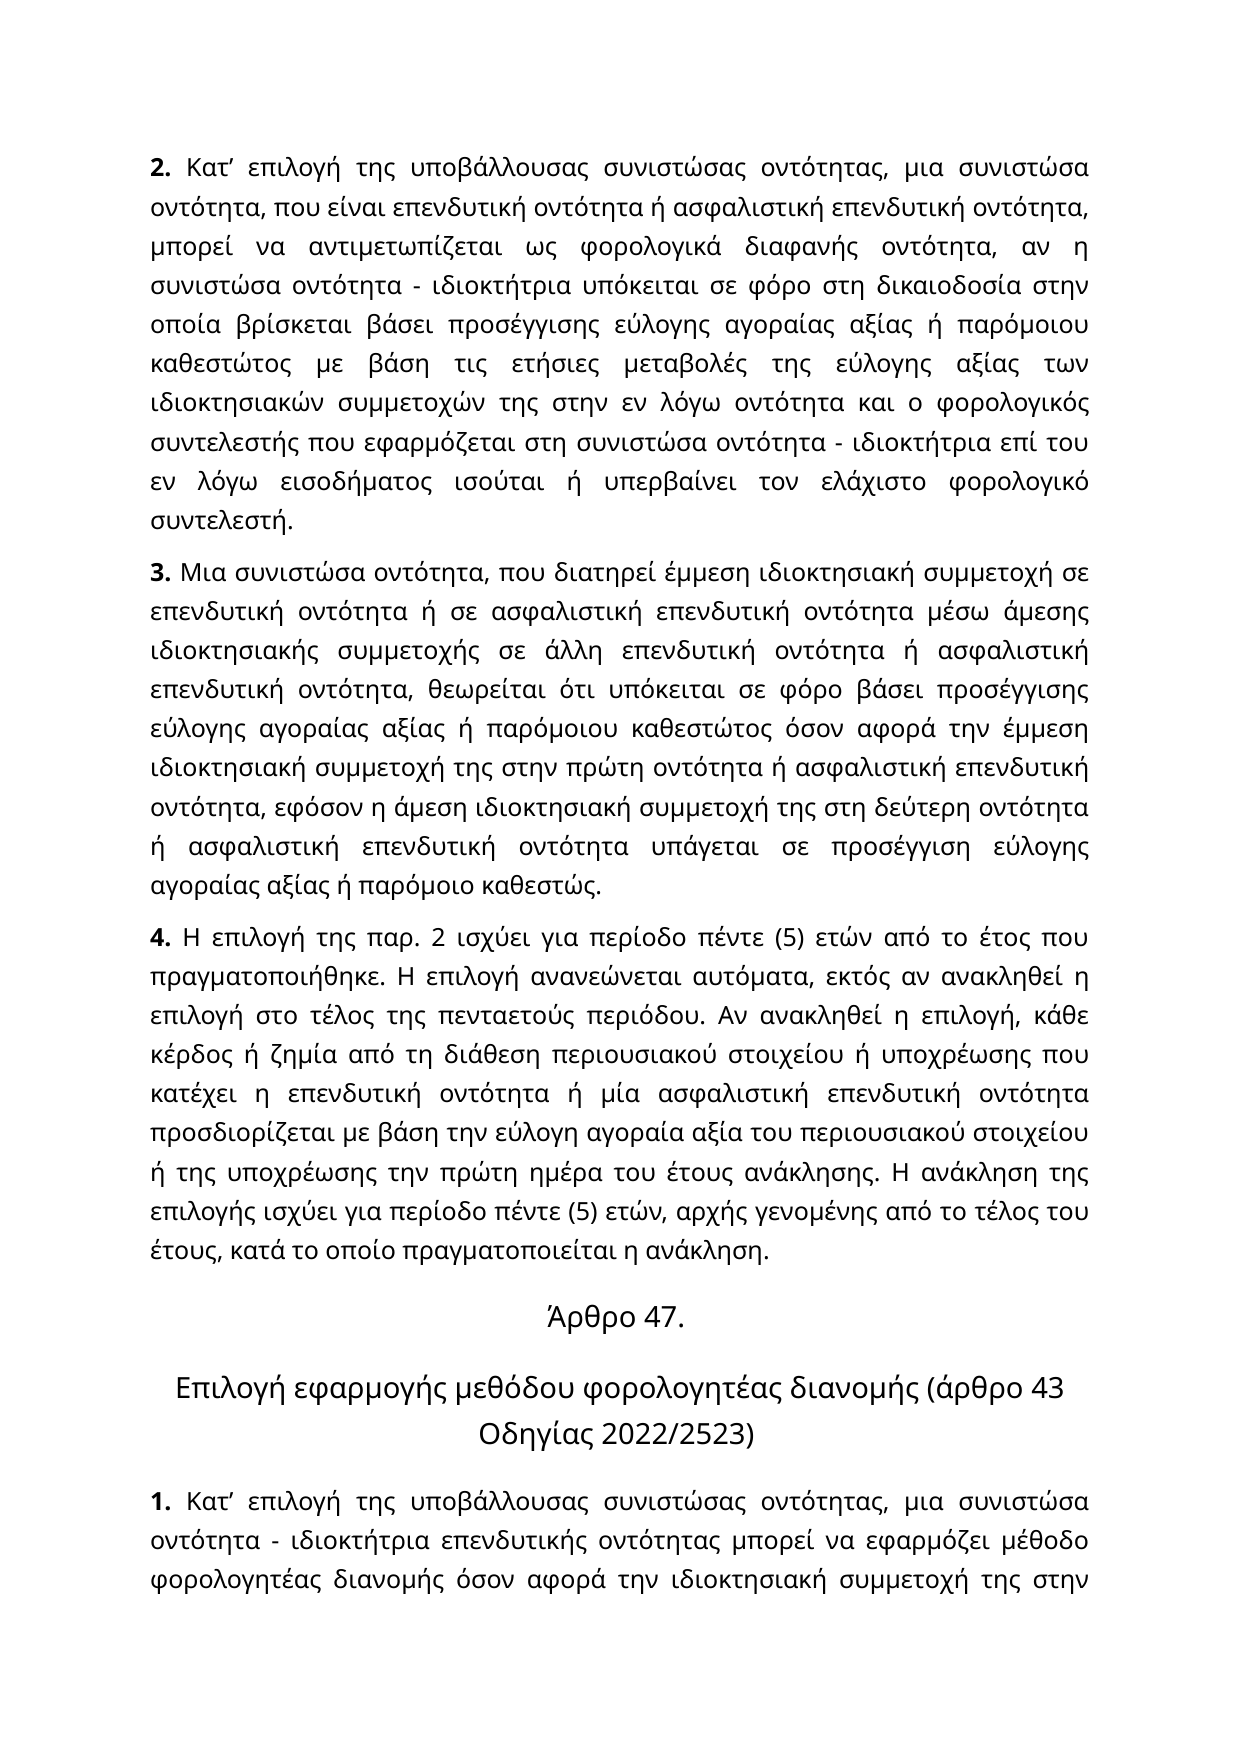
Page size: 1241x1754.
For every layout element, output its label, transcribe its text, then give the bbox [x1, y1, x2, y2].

subtitle Άρθρο 47. [150, 1297, 1090, 1336]
text 3. Μια συνιστώσα οντότητα, που διατηρεί έμμεση ιδιοκτησιακή συμμετοχή σε επενδυτική οντότητα ή σε ασφαλιστική επενδυτική οντότητα μέσω άμεσης ιδιοκτησιακής συμμετοχής σε άλλη επενδυτική οντότητα ή ασφαλιστική επενδυτική οντότητα, θεωρείται ότι υπόκειται σε φόρο βάσει προσέγγισης εύλογης αγοραίας αξίας ή παρόμοιου καθεστώτος όσον αφορά την έμμεση ιδιοκτησιακή συμμετοχή της στην πρώτη οντότητα ή ασφαλιστική επενδυτική οντότητα, εφόσον η άμεση ιδιοκτησιακή συμμετοχή της στη δεύτερη οντότητα ή ασφαλιστική επενδυτική οντότητα υπάγεται σε προσέγγιση εύλογης αγοραίας αξίας ή παρόμοιο καθεστώς. [150, 554, 1090, 902]
text 4. Η επιλογή της παρ. 2 ισχύει για περίοδο πέντε (5) ετών από το έτος που πραγματοποιήθηκε. Η επιλογή ανανεώνεται αυτόματα, εκτός αν ανακληθεί η επιλογή στο τέλος της πενταετούς περιόδου. Αν ανακληθεί η επιλογή, κάθε κέρδος ή ζημία από τη διάθεση περιουσιακού στοιχείου ή υποχρέωσης που κατέχει η επενδυτική οντότητα ή μία ασφαλιστική επενδυτική οντότητα προσδιορίζεται με βάση την εύλογη αγοραία αξία του περιουσιακού στοιχείου ή της υποχρέωσης την πρώτη ημέρα του έτους ανάκλησης. Η ανάκληση της επιλογής ισχύει για περίοδο πέντε (5) ετών, αρχής γενομένης από το τέλος του έτους, κατά το οποίο πραγματοποιείται η ανάκληση. [150, 919, 1090, 1267]
text 1. Κατ’ επιλογή της υποβάλλουσας συνιστώσας οντότητας, μια συνιστώσα οντότητα - ιδιοκτήτρια επενδυτικής οντότητας μπορεί να εφαρμόζει μέθοδο φορολογητέας διανομής όσον αφορά την ιδιοκτησιακή συμμετοχή της στην [150, 1483, 1090, 1596]
subtitle Επιλογή εφαρμογής μεθόδου φορολογητέας διανομής (άρθρο 43 Οδηγίας 2022/2523) [150, 1367, 1090, 1453]
text 2. Κατ’ επιλογή της υποβάλλουσας συνιστώσας οντότητας, μια συνιστώσα οντότητα, που είναι επενδυτική οντότητα ή ασφαλιστική επενδυτική οντότητα, μπορεί να αντιμετωπίζεται ως φορολογικά διαφανής οντότητα, αν η συνιστώσα οντότητα - ιδιοκτήτρια υπόκειται σε φόρο στη δικαιοδοσία στην οποία βρίσκεται βάσει προσέγγισης εύλογης αγοραίας αξίας ή παρόμοιου καθεστώτος με βάση τις ετήσιες μεταβολές της εύλογης αξίας των ιδιοκτησιακών συμμετοχών της στην εν λόγω οντότητα και ο φορολογικός συντελεστής που εφαρμόζεται στη συνιστώσα οντότητα - ιδιοκτήτρια επί του εν λόγω εισοδήματος ισούται ή υπερβαίνει τον ελάχιστο φορολογικό συντελεστή. [150, 150, 1090, 537]
